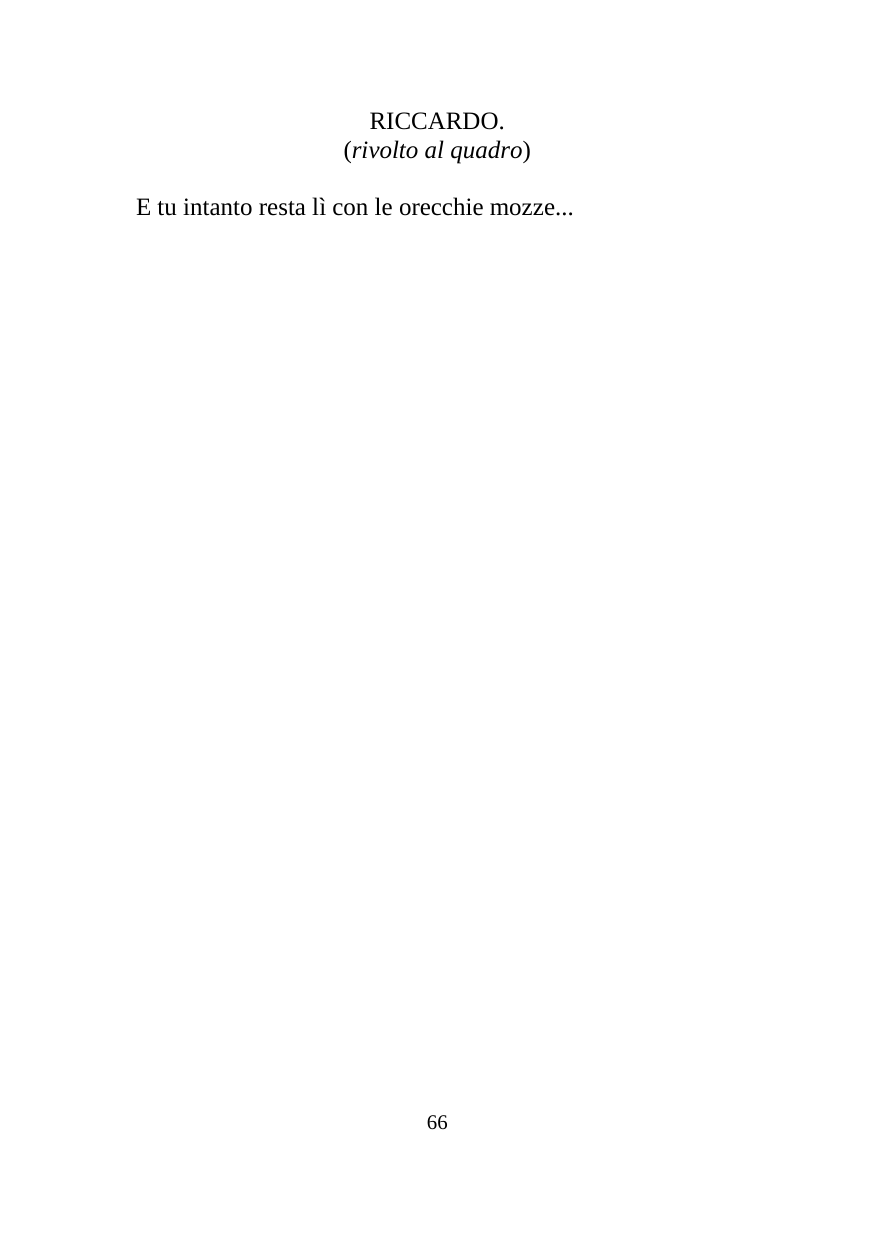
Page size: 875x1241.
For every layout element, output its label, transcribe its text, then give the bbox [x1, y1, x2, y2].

text (rivolto al quadro) [106, 135, 768, 164]
text RICCARDO. [106, 106, 768, 135]
text E tu intanto resta lì con le orecchie mozze... [106, 192, 768, 221]
